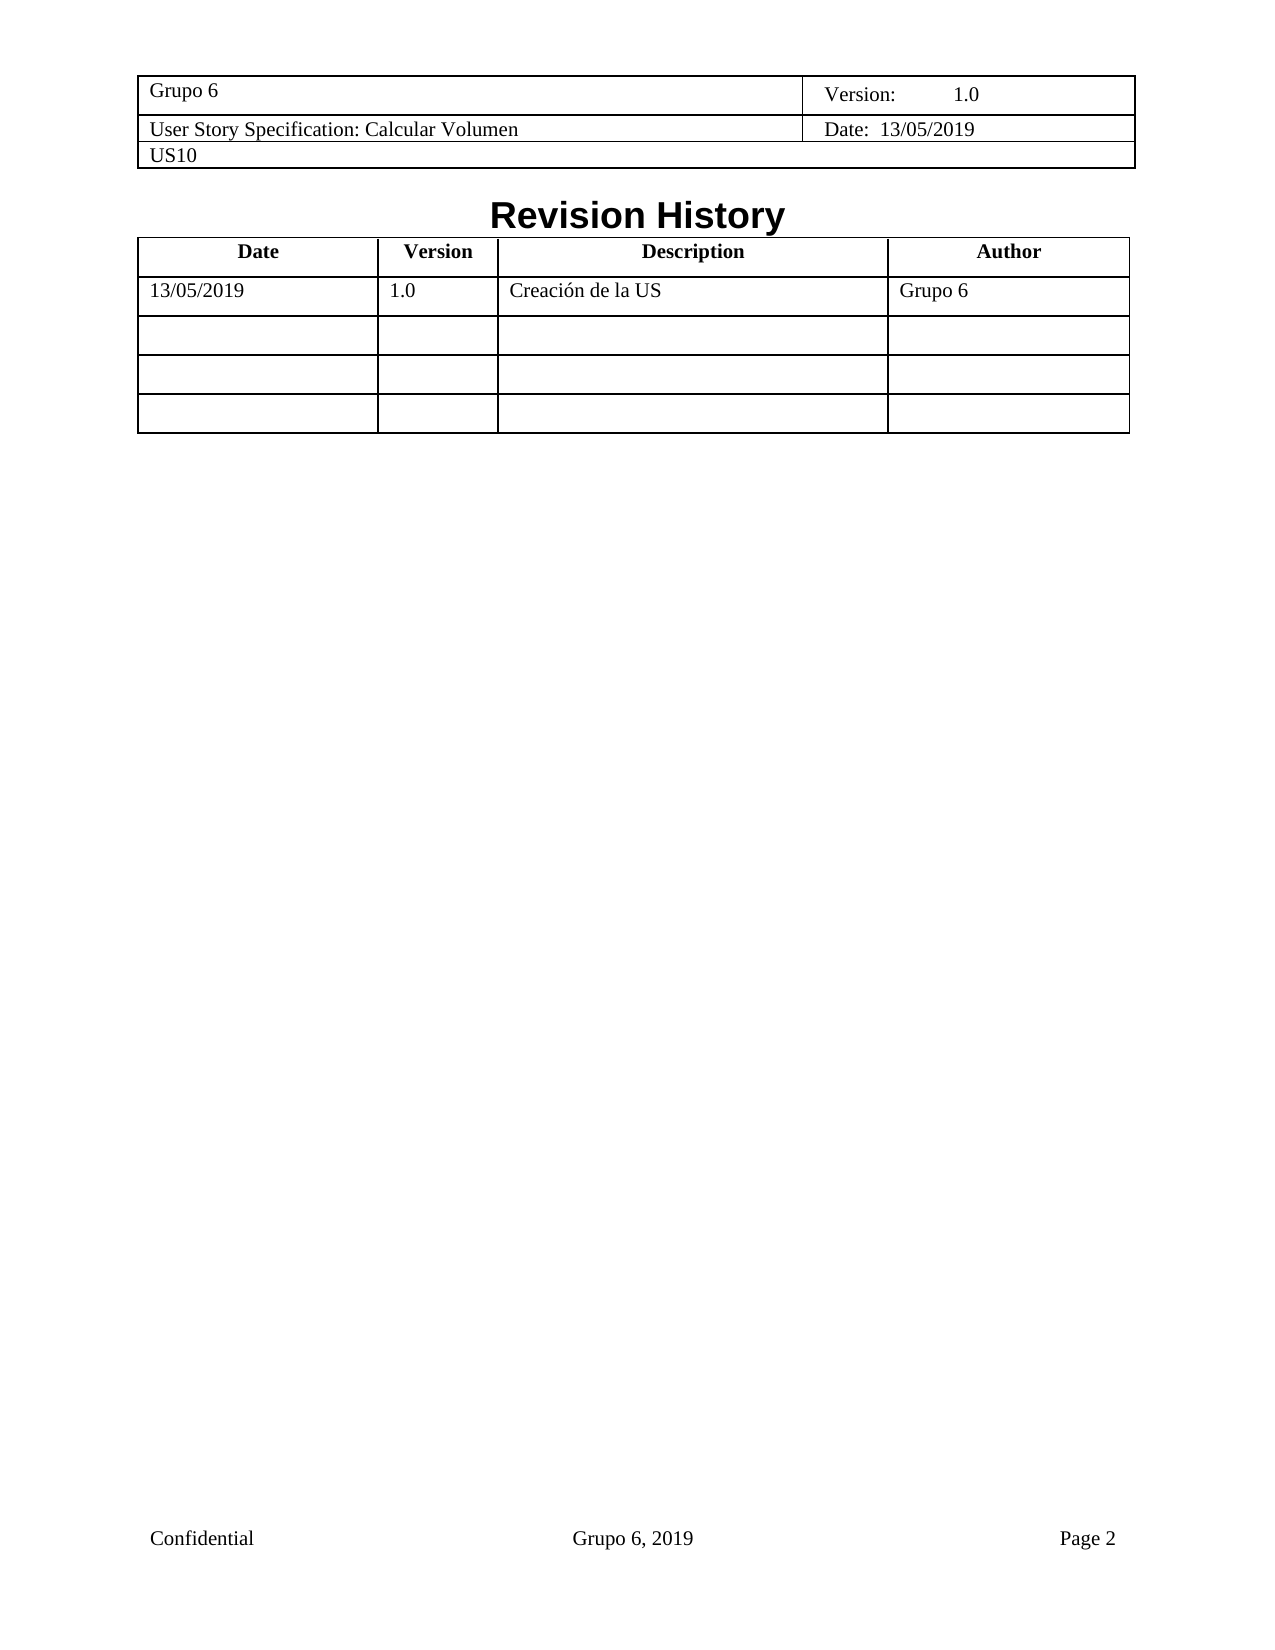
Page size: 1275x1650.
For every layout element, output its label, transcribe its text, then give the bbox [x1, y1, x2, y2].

table_cell [379, 356, 497, 393]
subtitle Revision History [150, 194, 1125, 237]
table_cell [889, 356, 1129, 393]
table_cell [499, 317, 887, 354]
table_cell [499, 395, 887, 432]
table_cell [889, 317, 1129, 354]
table_cell 1.0 [379, 278, 497, 315]
table_header Date [139, 238, 378, 276]
table_cell Creación de la US [499, 278, 887, 315]
table_cell 13/05/2019 [139, 278, 377, 315]
table_cell [379, 317, 497, 354]
table_cell Grupo 6 [889, 278, 1129, 315]
table_cell [889, 395, 1129, 432]
table_header Description [499, 238, 888, 276]
table_header Author [889, 238, 1129, 276]
table_cell [139, 395, 377, 432]
table_cell [499, 356, 887, 393]
table_cell [139, 356, 377, 393]
table_cell [139, 317, 377, 354]
table_cell [379, 395, 497, 432]
table_header Version [379, 238, 498, 276]
